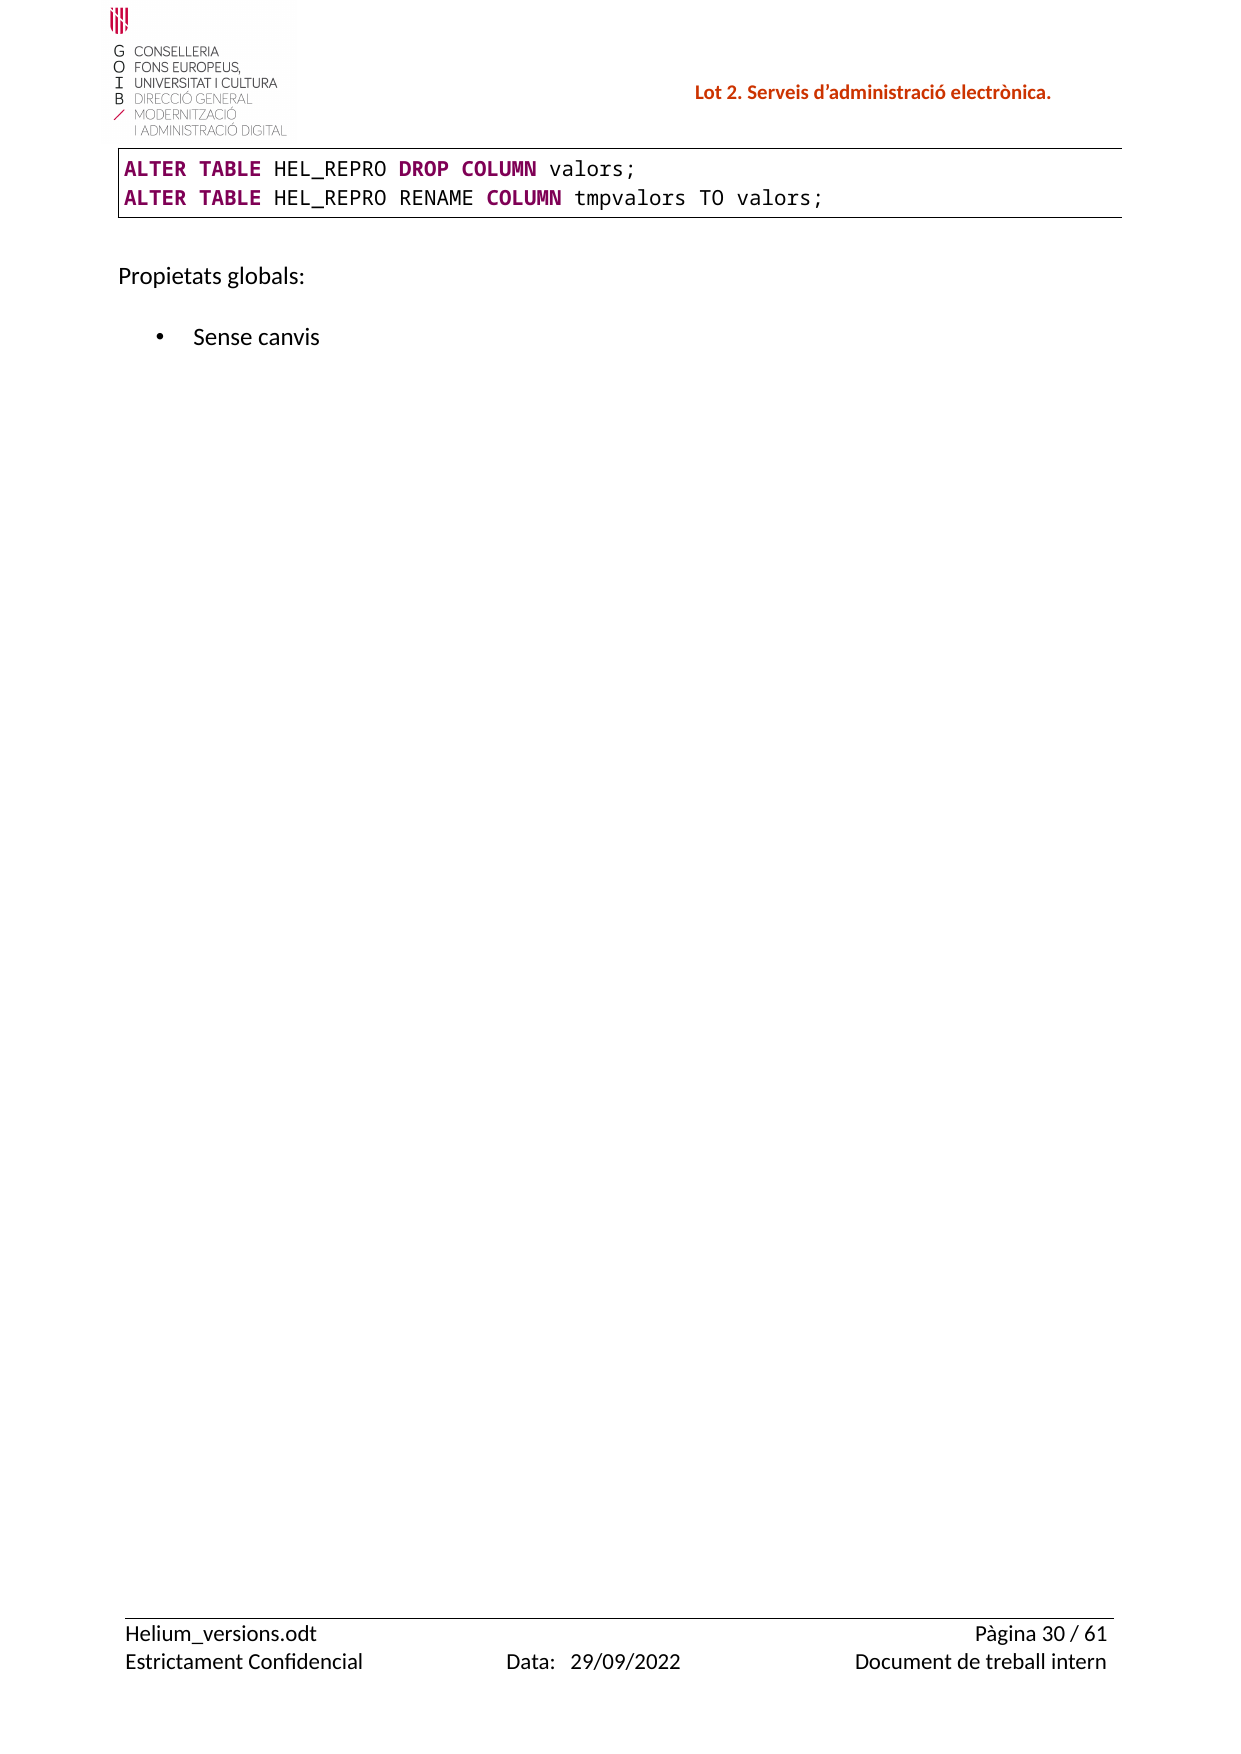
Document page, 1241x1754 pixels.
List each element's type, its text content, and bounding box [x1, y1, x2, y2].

table_header ALTER TABLE HEL_REPRO DROP COLUMN valors; ALTER TABLE HEL_REPRO RENAME COLUMN tmpvalors TO valors; [119, 149, 1122, 217]
list Sense canvis [156, 322, 1122, 352]
picture [100, 0, 297, 144]
text Propietats globals: [118, 261, 1122, 291]
